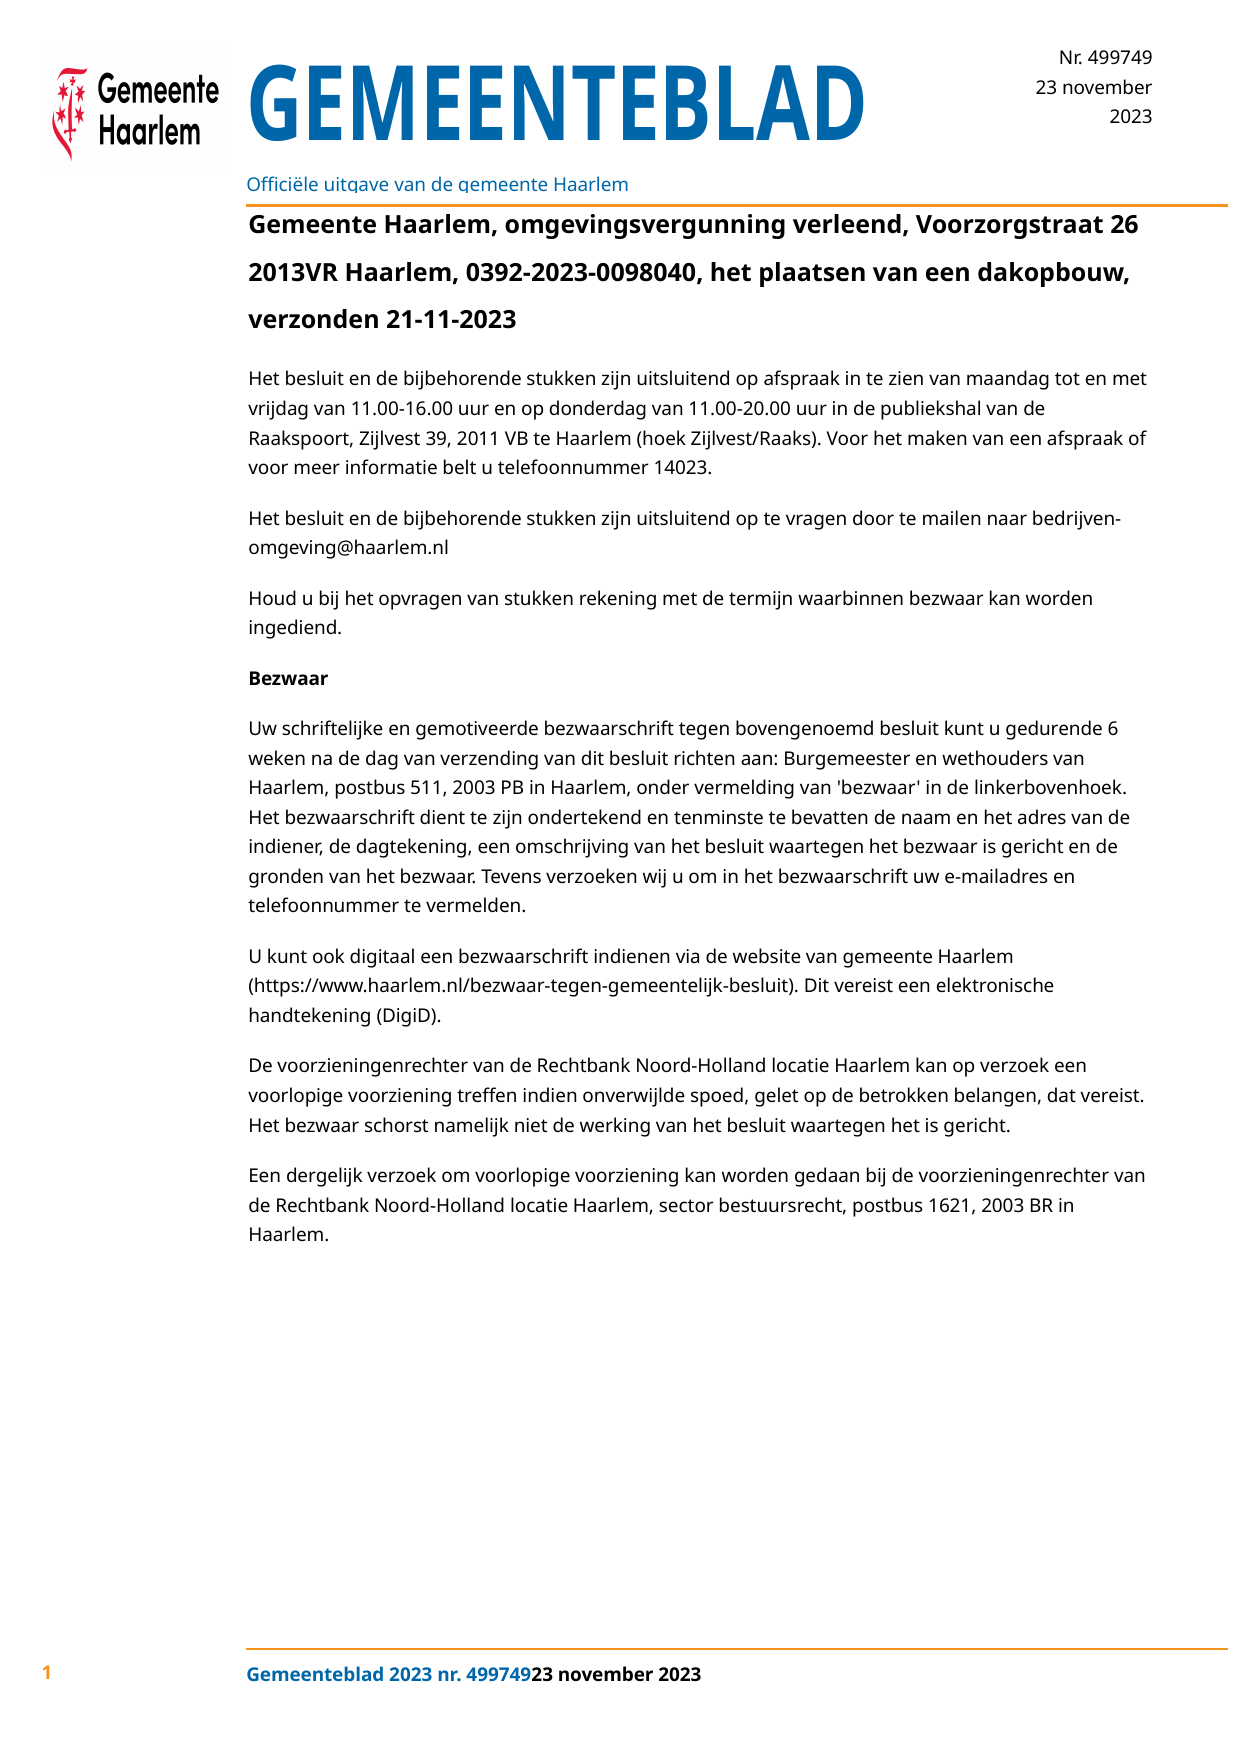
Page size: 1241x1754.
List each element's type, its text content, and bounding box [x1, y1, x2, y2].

text Een dergelijk verzoek om voorlopige voorziening kan worden gedaan bij de voorzieningenrechter van de Rechtbank Noord-Holland locatie Haarlem, sector bestuursrecht, postbus 1621, 2003 BR in Haarlem. [248, 1162, 1152, 1247]
text Het besluit en de bijbehorende stukken zijn uitsluitend op afspraak in te zien van maandag tot en met vrijdag van 11.00-16.00 uur en op donderdag van 11.00-20.00 uur in de publiekshal van de Raakspoort, Zijlvest 39, 2011 VB te Haarlem (hoek Zijlvest/Raaks). Voor het maken van een afspraak of voor meer informatie belt u telefoonnummer 14023. [248, 366, 1152, 480]
text Het besluit en de bijbehorende stukken zijn uitsluitend op te vragen door te mailen naar bedrijven-omgeving@haarlem.nl [248, 505, 1152, 560]
picture [41, 47, 231, 172]
text Houd u bij het opvragen van stukken rekening met de termijn waarbinnen bezwaar kan worden ingediend. [248, 585, 1152, 640]
text Gemeente Haarlem, omgevingsvergunning verleend, Voorzorgstraat 26 2013VR Haarlem, 0392-2023-0098040, het plaatsen van een dakopbouw, verzonden 21-11-2023 [248, 207, 1152, 336]
text Bezwaar [248, 665, 1152, 690]
text U kunt ook digitaal een bezwaarschrift indienen via de website van gemeente Haarlem (https://www.haarlem.nl/bezwaar-tegen-gemeentelijk-besluit). Dit vereist een elektronische handtekening (DigiD). [248, 943, 1152, 1028]
text Uw schriftelijke en gemotiveerde bezwaarschrift tegen bovengenoemd besluit kunt u gedurende 6 weken na de dag van verzending van dit besluit richten aan: Burgemeester en wethouders van Haarlem, postbus 511, 2003 PB in Haarlem, onder vermelding van 'bezwaar' in de linkerbovenhoek. Het bezwaarschrift dient te zijn ondertekend en tenminste te bevatten de naam en het adres van de indiener, de dagtekening, een omschrijving van het besluit waartegen het bezwaar is gericht en de gronden van het bezwaar. Tevens verzoeken wij u om in het bezwaarschrift uw e-mailadres en telefoonnummer te vermelden. [248, 715, 1152, 918]
text De voorzieningenrechter van de Rechtbank Noord-Holland locatie Haarlem kan op verzoek een voorlopige voorziening treffen indien onverwijlde spoed, gelet op de betrokken belangen, dat vereist. Het bezwaar schorst namelijk niet de werking van het besluit waartegen het is gericht. [248, 1053, 1152, 1137]
